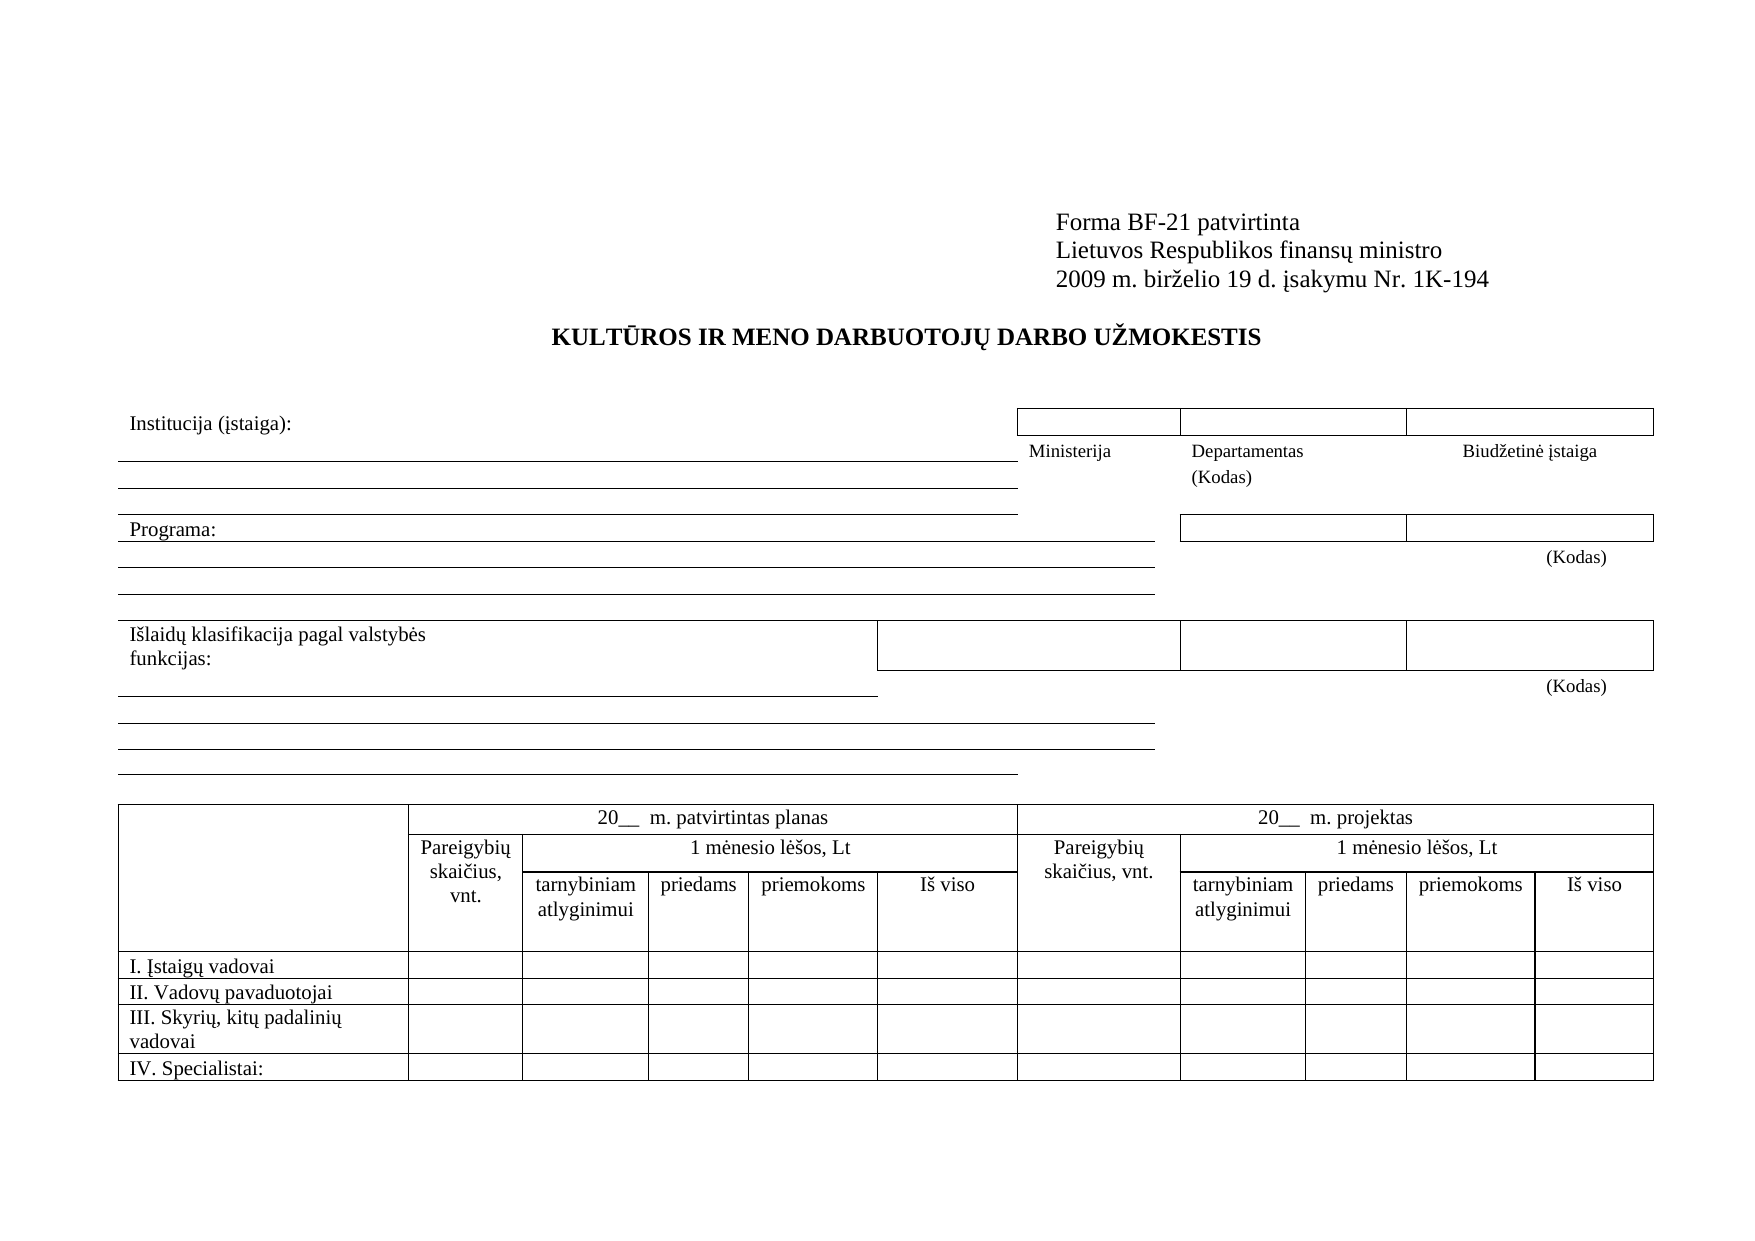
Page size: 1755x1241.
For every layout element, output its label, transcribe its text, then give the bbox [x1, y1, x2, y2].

table_header [648, 408, 749, 434]
table_cell [878, 979, 1017, 1004]
table_cell [118, 750, 1017, 774]
table_cell [749, 1054, 877, 1080]
table_cell [749, 979, 877, 1004]
table_cell 1 mėnesio lėšos, Lt [1181, 835, 1653, 871]
table_cell [1306, 979, 1406, 1004]
table_header [1407, 409, 1653, 434]
table_cell [878, 1054, 1017, 1080]
table_cell priedams [649, 873, 748, 951]
table_header [1018, 409, 1180, 434]
table_cell [1406, 567, 1535, 594]
table_cell [1536, 1054, 1653, 1080]
table_cell [1306, 567, 1406, 594]
table_cell [1406, 488, 1535, 514]
table_cell [1180, 488, 1306, 514]
table_cell Iš viso [878, 873, 1017, 951]
table_cell [1181, 979, 1305, 1004]
table_cell IV. Specialistai: [119, 1054, 408, 1080]
table_cell I. Įstaigų vadovai [119, 952, 408, 978]
table_cell [1407, 515, 1653, 541]
table_cell [1180, 696, 1306, 723]
table_cell [878, 671, 1017, 696]
table_cell [1155, 567, 1180, 594]
table_cell [118, 568, 1155, 594]
table_cell [878, 621, 1017, 669]
table_cell Pareigybių skaičius, vnt. [1018, 835, 1180, 951]
table_cell [1181, 515, 1406, 541]
table_cell [749, 1005, 877, 1053]
table_cell [1306, 671, 1406, 696]
table_cell [1306, 461, 1406, 488]
table_cell [649, 1005, 748, 1053]
table_cell [118, 462, 1017, 488]
table_cell (Kodas) [1180, 461, 1306, 488]
table_cell [1180, 542, 1306, 567]
table_cell [1155, 436, 1180, 461]
table_cell [1536, 979, 1653, 1004]
table_cell [1155, 461, 1180, 488]
table_cell [118, 724, 1155, 749]
table_cell [1306, 1054, 1406, 1080]
table_cell [1535, 749, 1653, 774]
table_cell III. Skyrių, kitų padalinių vadovai [119, 1005, 408, 1053]
table_cell [118, 435, 1017, 461]
table_cell [1406, 749, 1535, 774]
table_cell [1018, 1054, 1180, 1080]
table_cell [1535, 696, 1653, 723]
table_cell [1181, 952, 1305, 978]
text 2009 m. birželio 19 d. įsakymu Nr. 1K-194 [1056, 264, 1636, 293]
table_cell II. Vadovų pavaduotojai [119, 979, 408, 1004]
table_cell (Kodas) [1535, 671, 1653, 696]
table_cell [1018, 750, 1155, 774]
table_cell [1018, 461, 1155, 488]
table_cell [1406, 696, 1535, 723]
table_cell [1306, 488, 1406, 514]
table_cell Programa: [118, 514, 1155, 541]
table_cell [1306, 594, 1406, 620]
table_header [749, 408, 878, 434]
table_header [119, 805, 408, 951]
table_header 20__ m. patvirtintas planas [409, 805, 1017, 834]
table_cell [1407, 1054, 1534, 1080]
table_header [523, 408, 648, 434]
table_cell [1155, 594, 1180, 620]
table_cell [409, 1054, 522, 1080]
table_cell [749, 621, 877, 669]
table_cell [749, 952, 877, 978]
table_cell [1180, 567, 1306, 594]
table_cell [1180, 671, 1306, 696]
text KULTŪROS IR MENO DARBUOTOJŲ DARBO UŽMOKESTIS [118, 322, 1636, 350]
table_cell [409, 1005, 522, 1053]
table_cell [1155, 723, 1180, 749]
table_cell [1181, 1054, 1305, 1080]
table_cell 1 mėnesio lėšos, Lt [523, 835, 1017, 871]
table_cell Pareigybių skaičius, vnt. [409, 835, 522, 951]
table_cell [1406, 594, 1535, 620]
table_header 20__ m. projektas [1018, 805, 1653, 834]
table_cell [1155, 488, 1180, 514]
table_cell [1306, 1005, 1406, 1053]
table_header [408, 408, 523, 434]
table_cell [1155, 696, 1180, 723]
table_cell [1406, 542, 1535, 567]
table_cell [649, 979, 748, 1004]
table_cell [1535, 594, 1653, 620]
table_cell [1018, 488, 1155, 514]
table_cell [1018, 1005, 1180, 1053]
table_cell [649, 1054, 748, 1080]
table_cell [118, 595, 1017, 620]
table_cell [118, 542, 1155, 567]
table_cell [1306, 542, 1406, 567]
table_cell [1535, 567, 1653, 594]
table_cell [1535, 723, 1653, 749]
table_cell Išlaidų klasifikacija pagal valstybės funkcijas: [118, 621, 523, 669]
table_cell Departamentas [1180, 436, 1406, 461]
table_cell [1180, 749, 1306, 774]
table_cell [1155, 671, 1180, 696]
table_cell [1406, 461, 1535, 488]
table_cell [1306, 749, 1406, 774]
table_cell priemokoms [1407, 873, 1534, 951]
table_cell [1407, 1005, 1534, 1053]
table_cell [523, 621, 648, 669]
table_cell [1535, 488, 1653, 514]
table_cell Biudžetinė įstaiga [1406, 436, 1653, 461]
table_cell [1180, 723, 1306, 749]
table_cell priemokoms [749, 873, 877, 951]
table_cell priedams [1306, 873, 1406, 951]
table_cell tarnybiniam atlyginimui [1181, 873, 1305, 951]
table_cell [409, 952, 522, 978]
table_cell [1536, 952, 1653, 978]
table_cell [648, 621, 749, 669]
table_cell [1181, 621, 1406, 669]
table_cell [118, 489, 1017, 514]
table_cell [409, 979, 522, 1004]
table_cell [523, 1054, 648, 1080]
table_cell [1406, 671, 1535, 696]
table_cell [1180, 594, 1306, 620]
table_cell [1018, 979, 1180, 1004]
text Forma BF-21 patvirtinta [1056, 207, 1636, 235]
table_cell [1306, 723, 1406, 749]
table_cell [523, 952, 648, 978]
table_cell [1018, 671, 1155, 696]
table_header [1181, 409, 1406, 434]
table_cell [1306, 952, 1406, 978]
table_cell [1181, 1005, 1305, 1053]
table_cell [649, 952, 748, 978]
table_cell [1407, 952, 1534, 978]
table_header [878, 408, 1017, 434]
text Lietuvos Respublikos finansų ministro [1056, 235, 1636, 264]
table_cell [118, 696, 1155, 723]
table_cell tarnybiniam atlyginimui [523, 873, 648, 951]
table_header Institucija (įstaiga): [118, 408, 408, 434]
table_cell [1536, 1005, 1653, 1053]
table_cell Ministerija [1018, 436, 1155, 461]
table_cell [1018, 952, 1180, 978]
table_cell [1407, 979, 1534, 1004]
table_cell [1155, 514, 1180, 541]
table_cell [1407, 621, 1653, 669]
table_cell [1018, 595, 1155, 620]
table_cell [878, 952, 1017, 978]
table_cell [1306, 696, 1406, 723]
table_cell Iš viso [1536, 873, 1653, 951]
table_cell [1018, 621, 1180, 669]
table_cell [878, 1005, 1017, 1053]
table_cell [523, 979, 648, 1004]
table_cell [1155, 749, 1180, 774]
table_cell [1155, 541, 1180, 567]
table_cell [523, 1005, 648, 1053]
table_cell [1535, 461, 1653, 488]
table_cell [118, 670, 878, 696]
table_cell (Kodas) [1535, 542, 1653, 567]
table_cell [1406, 723, 1535, 749]
